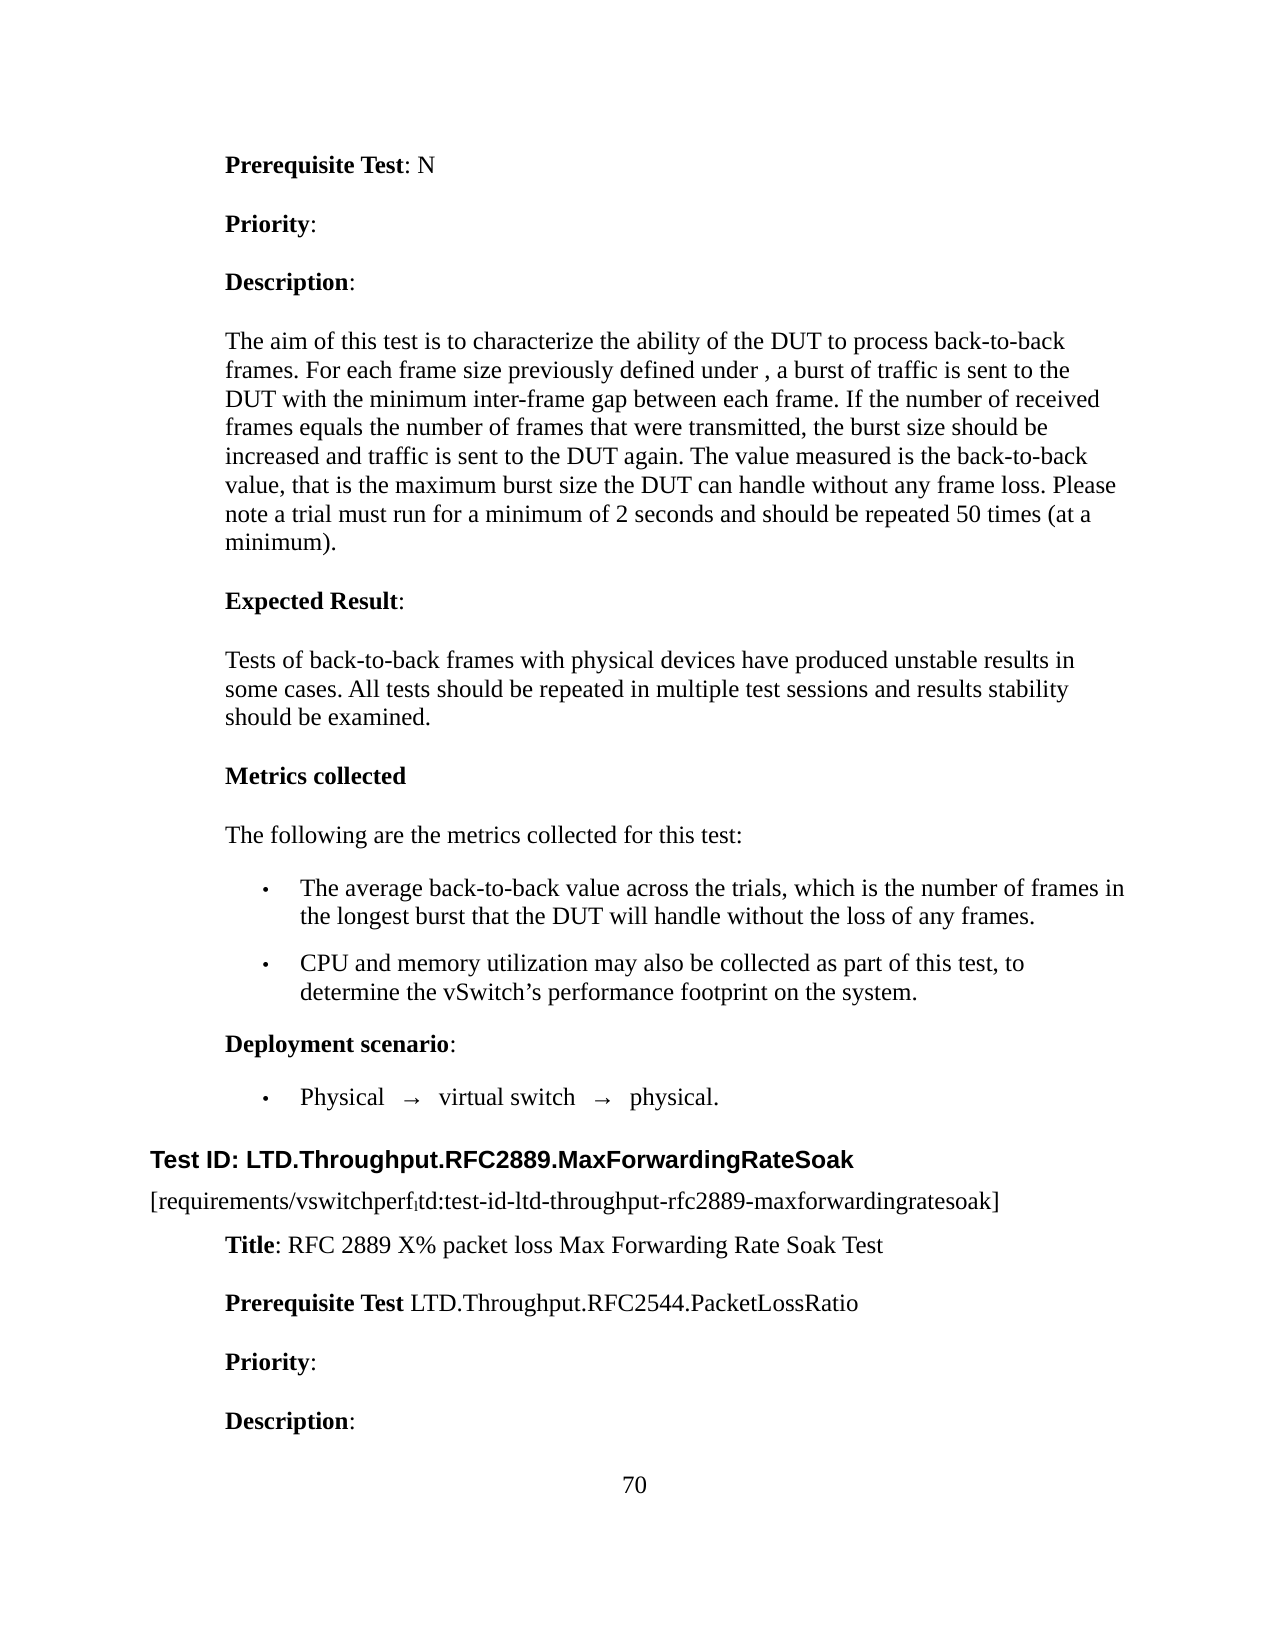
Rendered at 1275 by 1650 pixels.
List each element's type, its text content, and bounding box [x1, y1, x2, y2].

text Tests of back-to-back frames with physical devices have produced unstable results in some cases. All tests should be repeated in multiple test sessions and results stability should be examined. [225, 645, 1125, 731]
list The average back-to-back value across the trials, which is the number of frames in the longest burst that the DUT will handle without the loss of any frames. [262, 873, 1125, 930]
list Physical → virtual switch → physical. [262, 1082, 1125, 1111]
text Metrics collected [225, 761, 1125, 790]
text Prerequisite Test: N [225, 150, 1125, 179]
list CPU and memory utilization may also be collected as part of this test, to determine the vSwitch’s performance footprint on the system. [262, 948, 1125, 1006]
text Prerequisite Test LTD.Throughput.RFC2544.PacketLossRatio [225, 1288, 1125, 1317]
text Description: [225, 1406, 1125, 1435]
text Description: [225, 267, 1125, 296]
text The following are the metrics collected for this test: [225, 820, 1125, 849]
text Priority: [225, 1347, 1125, 1376]
text [requirements/vswitchperfltd:test-id-ltd-throughput-rfc2889-maxforwardingratesoak] [150, 1186, 1125, 1215]
text Expected Result: [225, 586, 1125, 615]
subtitle Test ID: LTD.Throughput.RFC2889.MaxForwardingRateSoak [150, 1145, 1125, 1173]
text Deployment scenario: [225, 1029, 1125, 1058]
text The aim of this test is to characterize the ability of the DUT to process back-to-back frames. For each frame size previously defined under , a burst of traffic is sent to the DUT with the minimum inter-frame gap between each frame. If the number of received frames equals the number of frames that were transmitted, the burst size should be increased and traffic is sent to the DUT again. The value measured is the back-to-back value, that is the maximum burst size the DUT can handle without any frame loss. Please note a trial must run for a minimum of 2 seconds and should be repeated 50 times (at a minimum). [225, 326, 1125, 556]
text Title: RFC 2889 X% packet loss Max Forwarding Rate Soak Test [225, 1230, 1125, 1258]
text Priority: [225, 209, 1125, 237]
